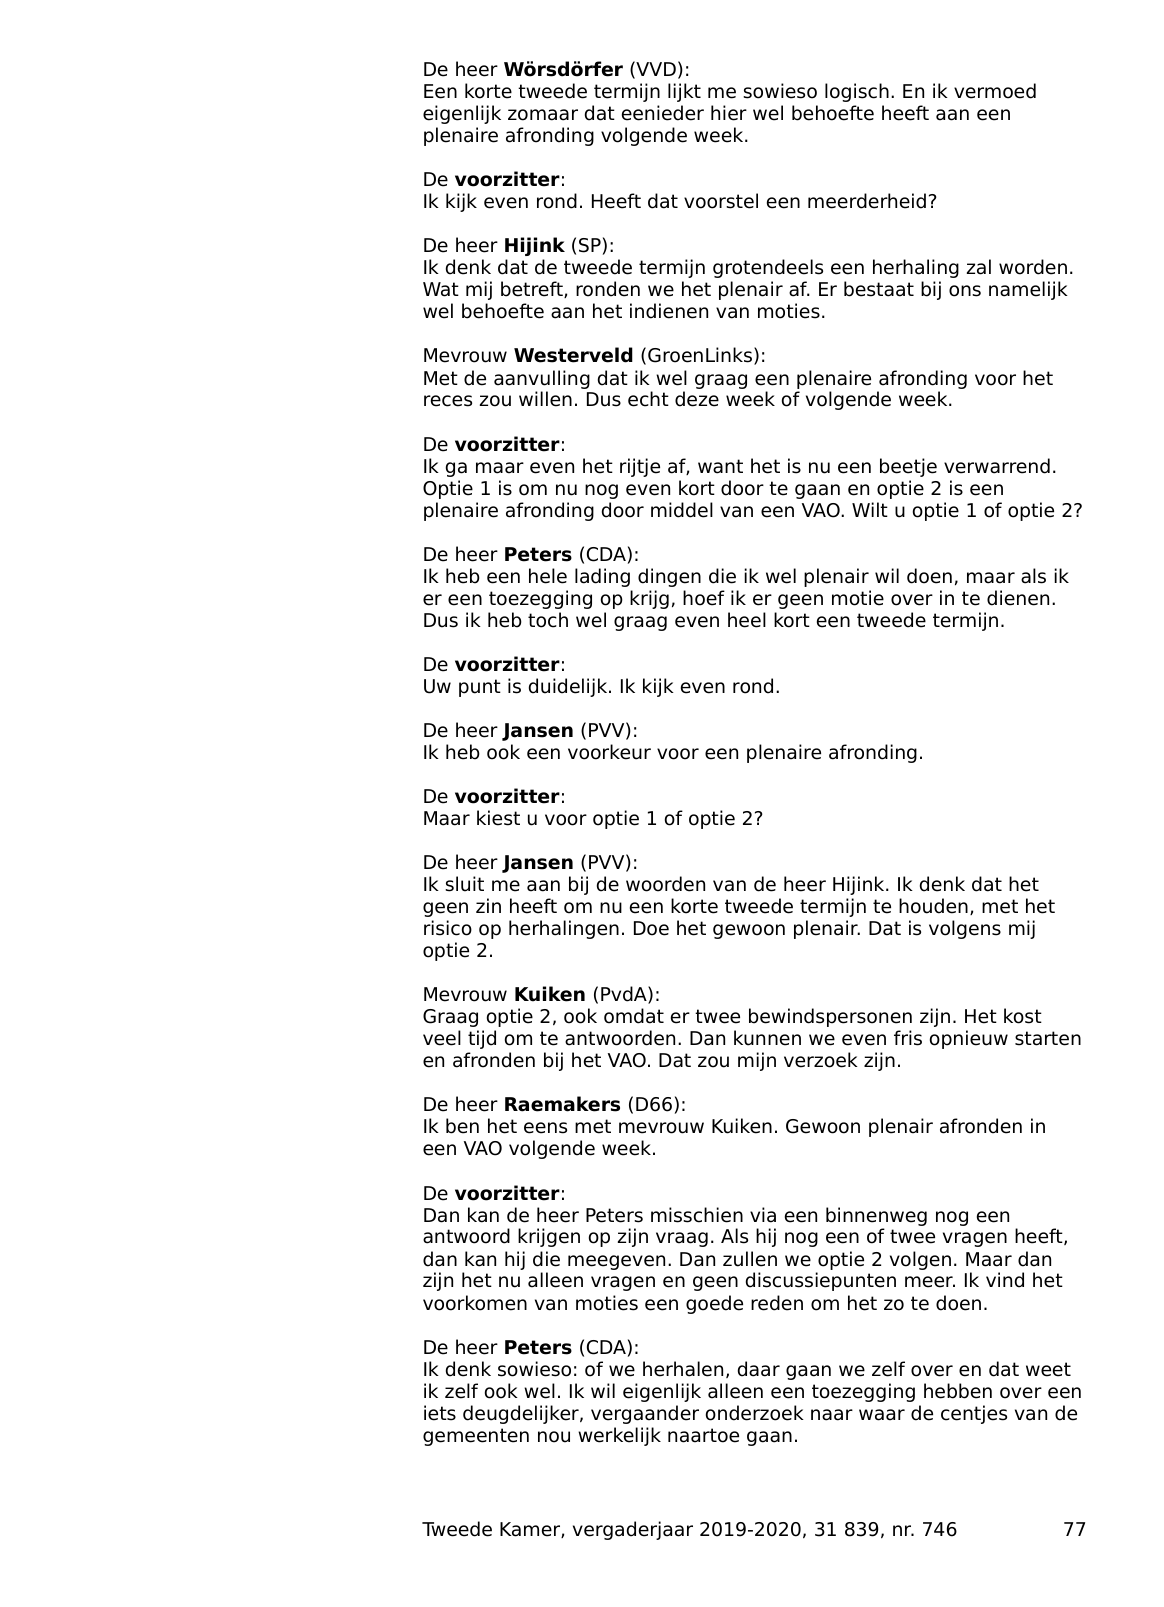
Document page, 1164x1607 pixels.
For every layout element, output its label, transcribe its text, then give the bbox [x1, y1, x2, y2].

text Ik denk sowieso: of we herhalen, daar gaan we zelf over en dat weet ik zelf ook wel. Ik wil eigenlijk alleen een toezegging hebben over een iets deugdelijker, vergaander onderzoek naar waar de centjes van de gemeenten nou werkelijk naartoe gaan. [422, 1358, 1087, 1446]
text Mevrouw Westerveld (GroenLinks): [422, 345, 1087, 367]
text Een korte tweede termijn lijkt me sowieso logisch. En ik vermoed eigenlijk zomaar dat eenieder hier wel behoefte heeft aan een plenaire afronding volgende week. [422, 81, 1087, 147]
text Mevrouw Kuiken (PvdA): [422, 984, 1087, 1006]
text De heer Wörsdörfer (VVD): [422, 59, 1087, 81]
text De voorzitter: [422, 654, 1087, 676]
text Ik kijk even rond. Heeft dat voorstel een meerderheid? [422, 191, 1087, 213]
text Ik heb ook een voorkeur voor een plenaire afronding. [422, 742, 1087, 764]
text De voorzitter: [422, 169, 1087, 191]
text Dan kan de heer Peters misschien via een binnenweg nog een antwoord krijgen op zijn vraag. Als hij nog een of twee vragen heeft, dan kan hij die meegeven. Dan zullen we optie 2 volgen. Maar dan zijn het nu alleen vragen en geen discussiepunten meer. Ik vind het voorkomen van moties een goede reden om het zo te doen. [422, 1204, 1087, 1314]
text Graag optie 2, ook omdat er twee bewindspersonen zijn. Het kost veel tijd om te antwoorden. Dan kunnen we even fris opnieuw starten en afronden bij het VAO. Dat zou mijn verzoek zijn. [422, 1006, 1087, 1072]
text De heer Peters (CDA): [422, 544, 1087, 566]
text Maar kiest u voor optie 1 of optie 2? [422, 808, 1087, 830]
text De voorzitter: [422, 1182, 1087, 1204]
text Ik sluit me aan bij de woorden van de heer Hijink. Ik denk dat het geen zin heeft om nu een korte tweede termijn te houden, met het risico op herhalingen. Doe het gewoon plenair. Dat is volgens mij optie 2. [422, 874, 1087, 962]
text De heer Raemakers (D66): [422, 1094, 1087, 1116]
text Uw punt is duidelijk. Ik kijk even rond. [422, 676, 1087, 698]
text De heer Peters (CDA): [422, 1337, 1087, 1358]
text De heer Jansen (PVV): [422, 720, 1087, 742]
text De voorzitter: [422, 433, 1087, 456]
text Ik ga maar even het rijtje af, want het is nu een beetje verwarrend. Optie 1 is om nu nog even kort door te gaan en optie 2 is een plenaire afronding door middel van een VAO. Wilt u optie 1 of optie 2? [422, 456, 1087, 521]
text De heer Jansen (PVV): [422, 852, 1087, 874]
text Ik denk dat de tweede termijn grotendeels een herhaling zal worden. Wat mij betreft, ronden we het plenair af. Er bestaat bij ons namelijk wel behoefte aan het indienen van moties. [422, 257, 1087, 323]
text Ik heb een hele lading dingen die ik wel plenair wil doen, maar als ik er een toezegging op krijg, hoef ik er geen motie over in te dienen. Dus ik heb toch wel graag even heel kort een tweede termijn. [422, 566, 1087, 632]
text De heer Hijink (SP): [422, 235, 1087, 257]
text De voorzitter: [422, 786, 1087, 808]
text Met de aanvulling dat ik wel graag een plenaire afronding voor het reces zou willen. Dus echt deze week of volgende week. [422, 367, 1087, 411]
text Ik ben het eens met mevrouw Kuiken. Gewoon plenair afronden in een VAO volgende week. [422, 1116, 1087, 1160]
